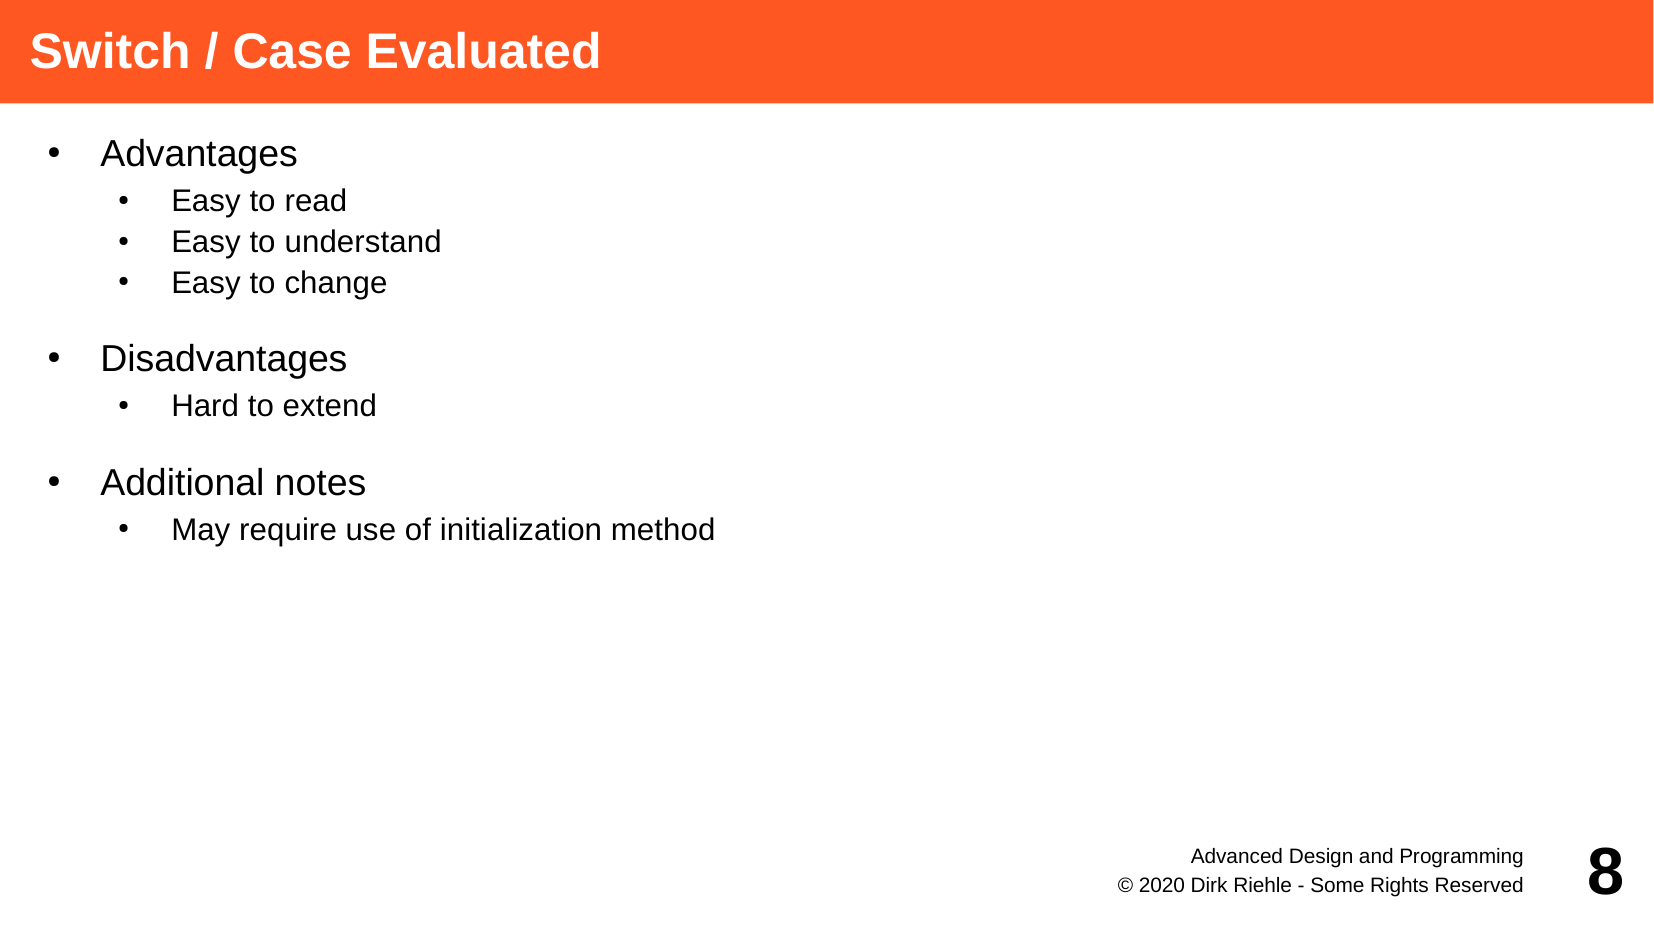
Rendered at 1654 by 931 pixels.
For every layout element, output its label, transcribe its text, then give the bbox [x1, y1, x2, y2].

title Switch / Case Evaluated [0, 0, 1654, 104]
list Advantages Easy to read Easy to understand Easy to change Disadvantages Hard to extend Additional notes May require use of initialization method [29, 132, 1625, 813]
